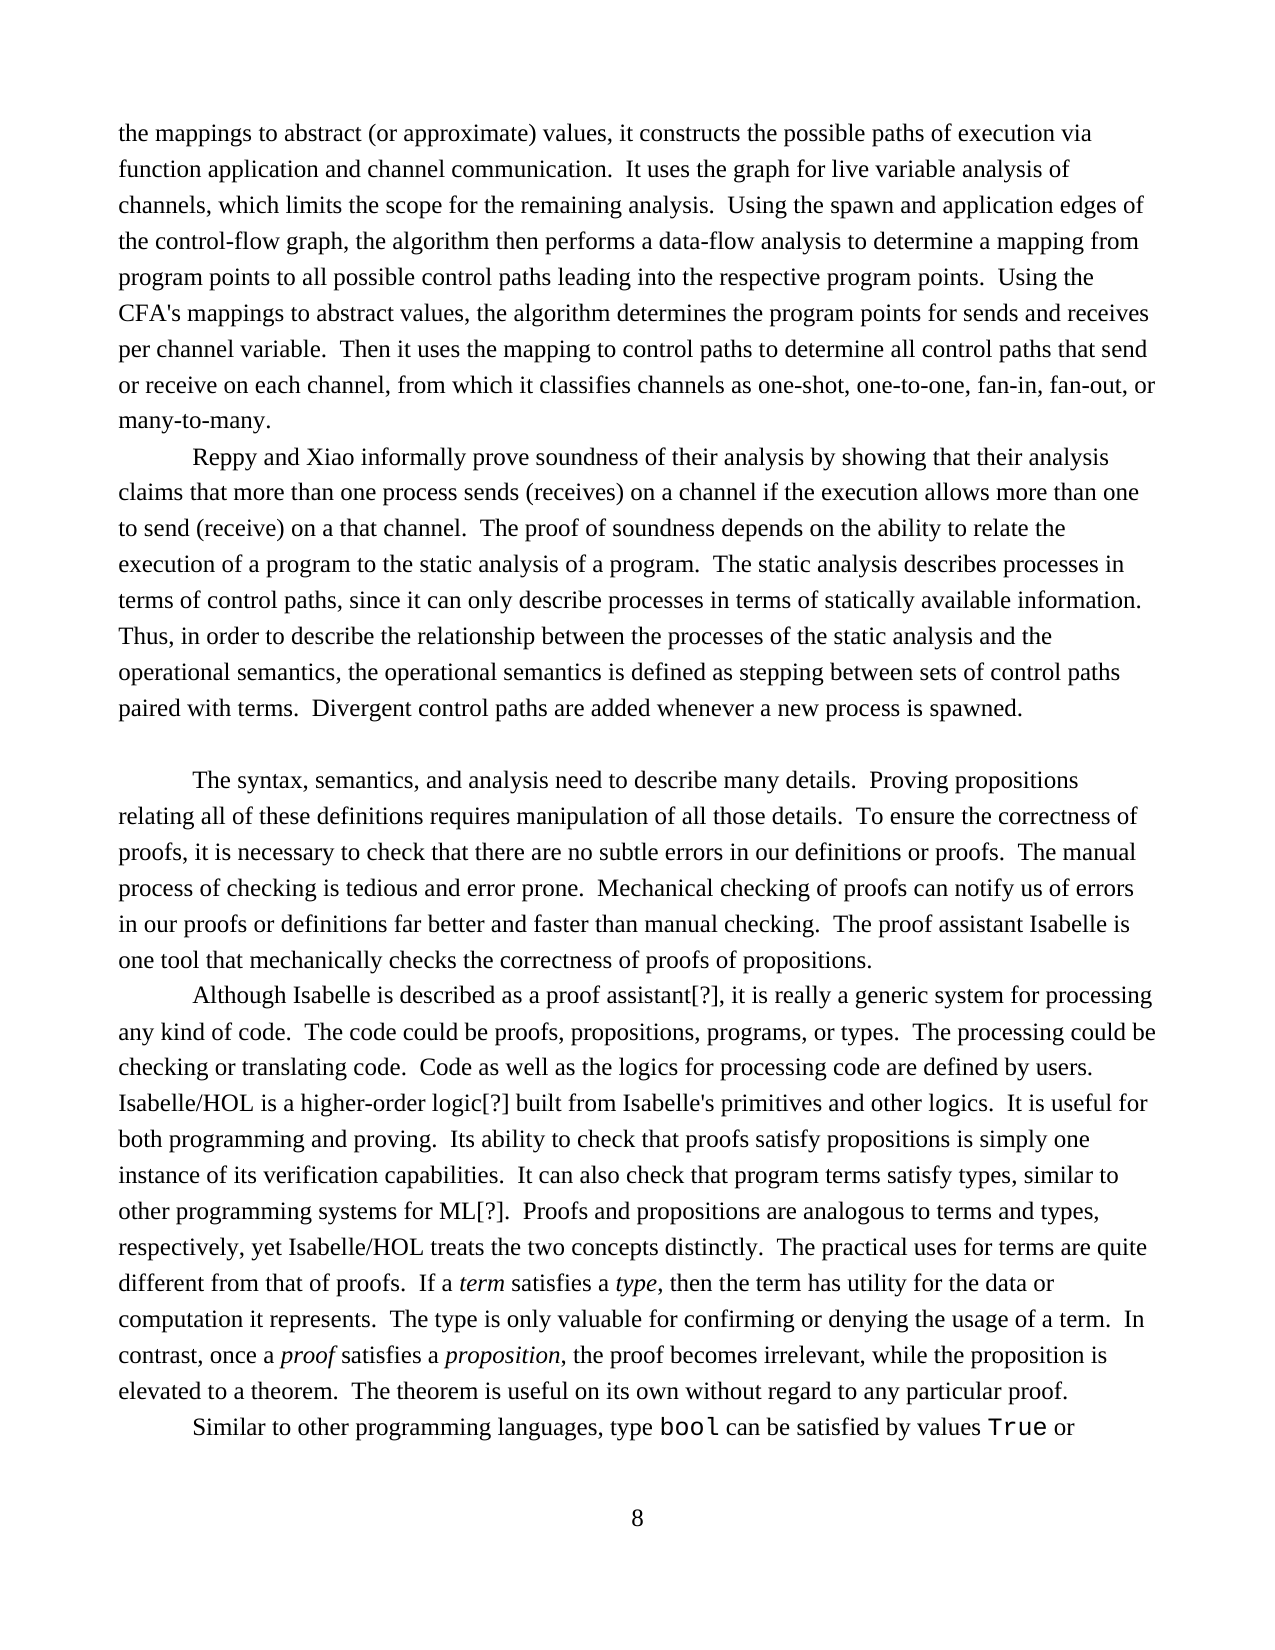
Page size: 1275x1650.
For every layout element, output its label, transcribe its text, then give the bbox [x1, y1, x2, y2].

text the mappings to abstract (or approximate) values, it constructs the possible paths of execution via function application and channel communication. It uses the graph for live variable analysis of channels, which limits the scope for the remaining analysis. Using the spawn and application edges of the control-flow graph, the algorithm then performs a data-flow analysis to determine a mapping from program points to all possible control paths leading into the respective program points. Using the CFA's mappings to abstract values, the algorithm determines the program points for sends and receives per channel variable. Then it uses the mapping to control paths to determine all control paths that send or receive on each channel, from which it classifies channels as one-shot, one-to-one, fan-in, fan-out, or many-to-many. [118, 118, 1157, 434]
text The syntax, semantics, and analysis need to describe many details. Proving propositions relating all of these definitions requires manipulation of all those details. To ensure the correctness of proofs, it is necessary to check that there are no subtle errors in our definitions or proofs. The manual process of checking is tedious and error prone. Mechanical checking of proofs can notify us of errors in our proofs or definitions far better and faster than manual checking. The proof assistant Isabelle is one tool that mechanically checks the correctness of proofs of propositions. [118, 765, 1157, 973]
text Although Isabelle is described as a proof assistant[?], it is really a generic system for processing any kind of code. The code could be proofs, propositions, programs, or types. The processing could be checking or translating code. Code as well as the logics for processing code are defined by users. Isabelle/HOL is a higher-order logic[?] built from Isabelle's primitives and other logics. It is useful for both programming and proving. Its ability to check that proofs satisfy propositions is simply one instance of its verification capabilities. It can also check that program terms satisfy types, similar to other programming systems for ML[?]. Proofs and propositions are analogous to terms and types, respectively, yet Isabelle/HOL treats the two concepts distinctly. The practical uses for terms are quite different from that of proofs. If a term satisfies a type, then the term has utility for the data or computation it represents. The type is only valuable for confirming or denying the usage of a term. In contrast, once a proof satisfies a proposition, the proof becomes irrelevant, while the proposition is elevated to a theorem. The theorem is useful on its own without regard to any particular proof. [118, 981, 1157, 1405]
text Reppy and Xiao informally prove soundness of their analysis by showing that their analysis claims that more than one process sends (receives) on a channel if the execution allows more than one to send (receive) on a that channel. The proof of soundness depends on the ability to relate the execution of a program to the static analysis of a program. The static analysis describes processes in terms of control paths, since it can only describe processes in terms of statically available information. Thus, in order to describe the relationship between the processes of the static analysis and the operational semantics, the operational semantics is defined as stepping between sets of control paths paired with terms. Divergent control paths are added whenever a new process is spawned. [118, 442, 1157, 722]
text Similar to other programming languages, type bool can be satisfied by values True or [118, 1412, 1157, 1443]
